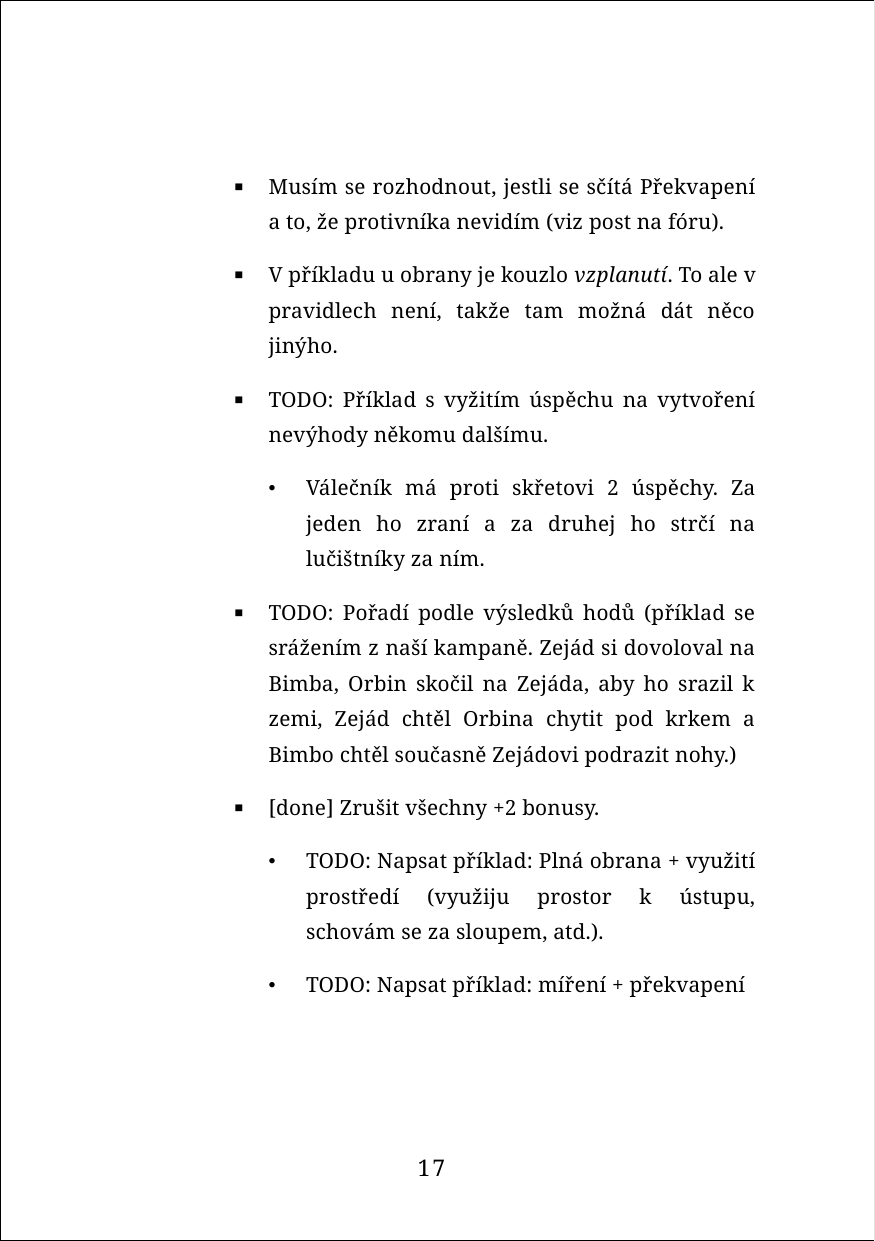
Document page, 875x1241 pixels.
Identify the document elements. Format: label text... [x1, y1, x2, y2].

list Válečník má proti skřetovi 2 úspěchy. Za jeden ho zraní a za druhej ho strčí na lučištníky za ním. [268, 473, 756, 573]
list TODO: Pořadí podle výsledků hodů (příklad se srážením z naší kampaně. Zejád si dovoloval na Bimba, Orbin skočil na Zejáda, aby ho srazil k zemi, Zejád chtěl Orbina chytit pod krkem a Bimbo chtěl současně Zejádovi podrazit nohy.) [231, 598, 756, 768]
list Musím se rozhodnout, jestli se sčítá Překvapení a to, že protivníka nevidím (viz post na fóru). [231, 172, 756, 236]
list TODO: Příklad s vyžitím úspěchu na vytvoření nevýhody někomu dalšímu. [231, 385, 756, 449]
list TODO: Napsat příklad: Plná obrana + využití prostředí (využiju prostor k ústupu, schovám se za sloupem, atd.). [268, 846, 756, 946]
list [done] Zrušit všechny +2 bonusy. [231, 793, 756, 822]
list TODO: Napsat příklad: míření + překvapení [268, 971, 756, 999]
list V příkladu u obrany je kouzlo vzplanutí. To ale v pravidlech není, takže tam možná dát něco jinýho. [231, 261, 756, 360]
